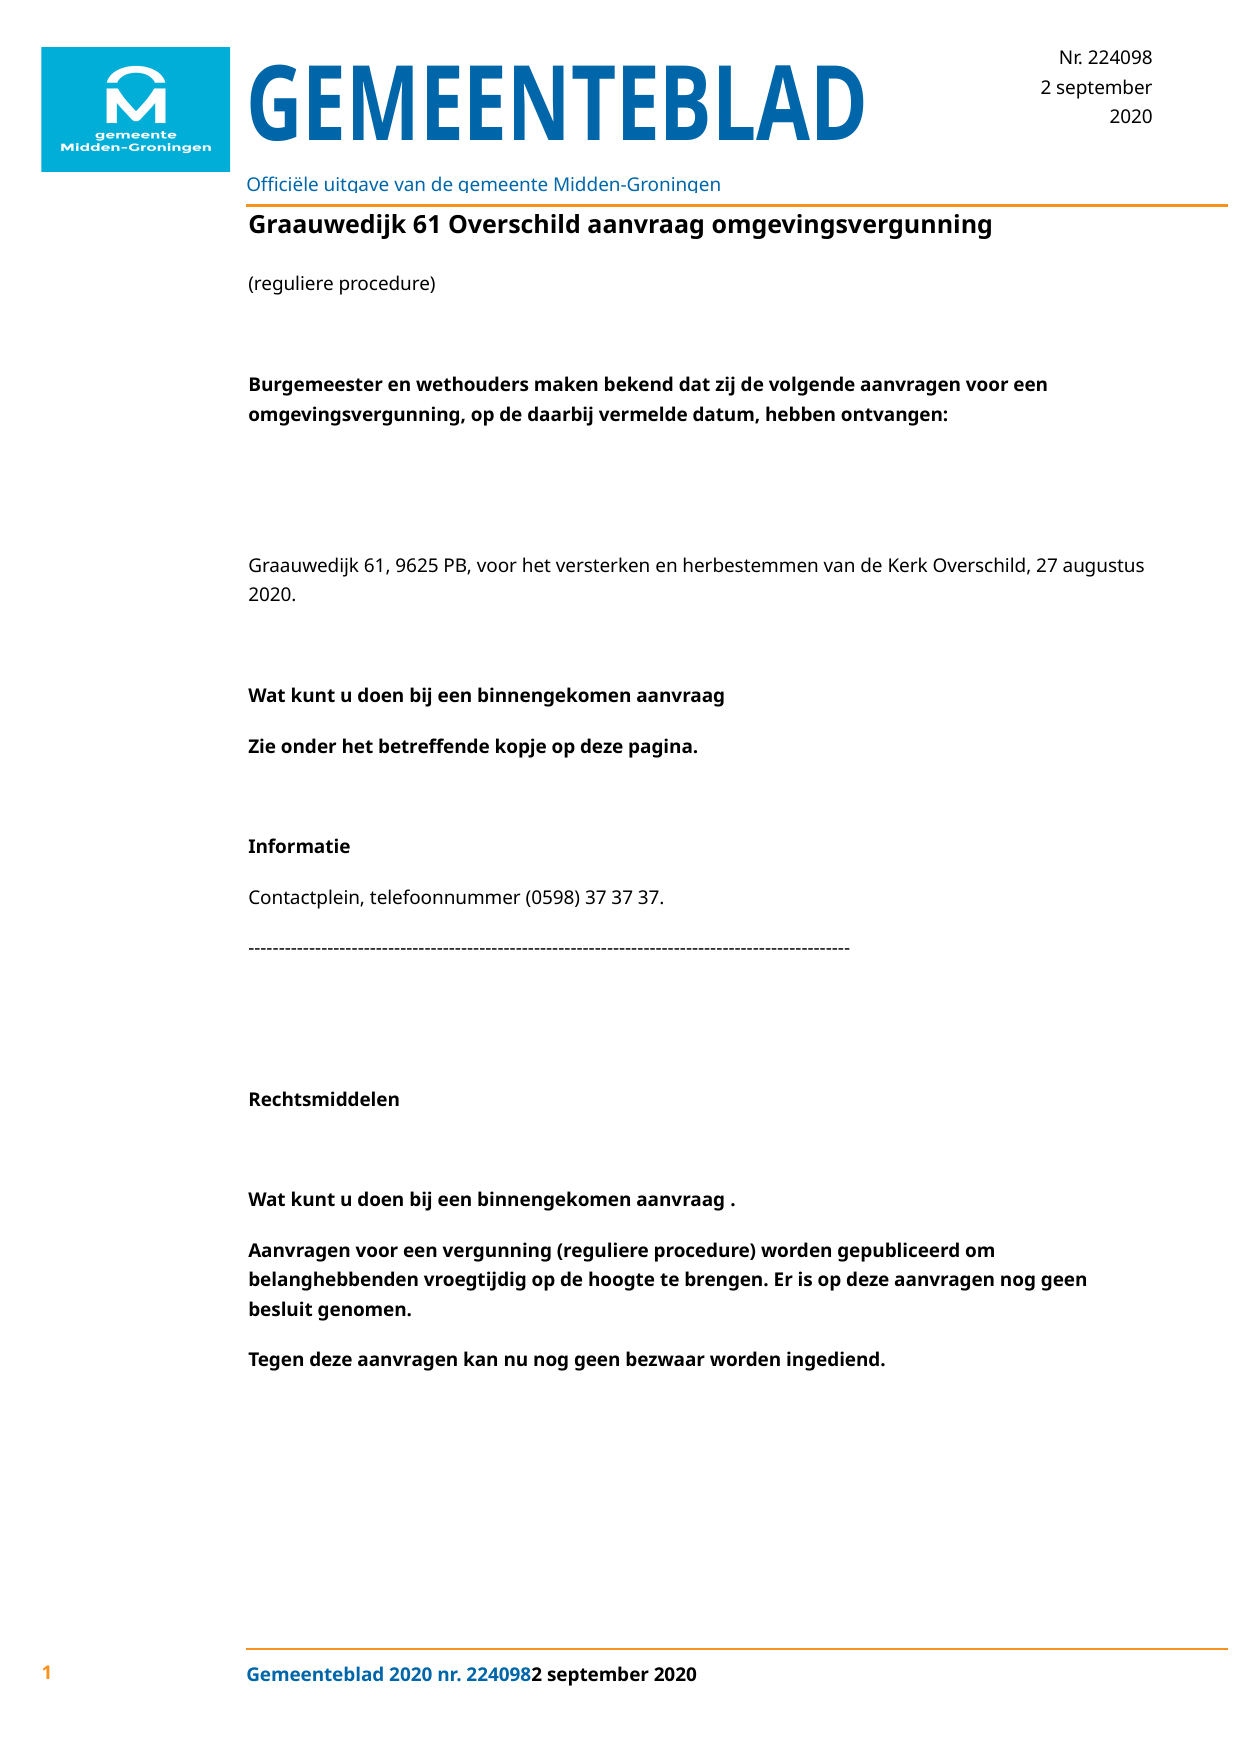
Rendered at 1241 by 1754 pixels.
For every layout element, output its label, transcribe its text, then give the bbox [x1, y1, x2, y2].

text Zie onder het betreffende kopje op deze pagina. [248, 733, 1152, 758]
text (reguliere procedure) [248, 270, 1152, 296]
text Tegen deze aanvragen kan nu nog geen bezwaar worden ingediend. [248, 1347, 1152, 1372]
text Wat kunt u doen bij een binnengekomen aanvraag [248, 682, 1152, 708]
picture [184, 146, 190, 153]
picture [107, 89, 165, 122]
text Graauwedijk 61 Overschild aanvraag omgevingsvergunning [248, 207, 1152, 241]
text Rechtsmiddelen [248, 1086, 1152, 1111]
text Wat kunt u doen bij een binnengekomen aanvraag . [248, 1187, 1152, 1212]
text Informatie [248, 834, 1152, 859]
picture [108, 66, 164, 82]
text Graauwedijk 61, 9625 PB, voor het versterken en herbestemmen van de Kerk Overschild, 27 augustus 2020. [248, 552, 1152, 607]
text Burgemeester en wethouders maken bekend dat zij de volgende aanvragen voor een omgevingsvergunning, op de daarbij vermelde datum, hebben ontvangen: [248, 371, 1152, 426]
text Contactplein, telefoonnummer (0598) 37 37 37. [248, 884, 1152, 910]
text --------------------------------------------------------------------------------------------------- [248, 934, 1152, 960]
text Aanvragen voor een vergunning (reguliere procedure) worden gepubliceerd om belanghebbenden vroegtijdig op de hoogte te brengen. Er is op deze aanvragen nog geen besluit genomen. [248, 1237, 1152, 1322]
